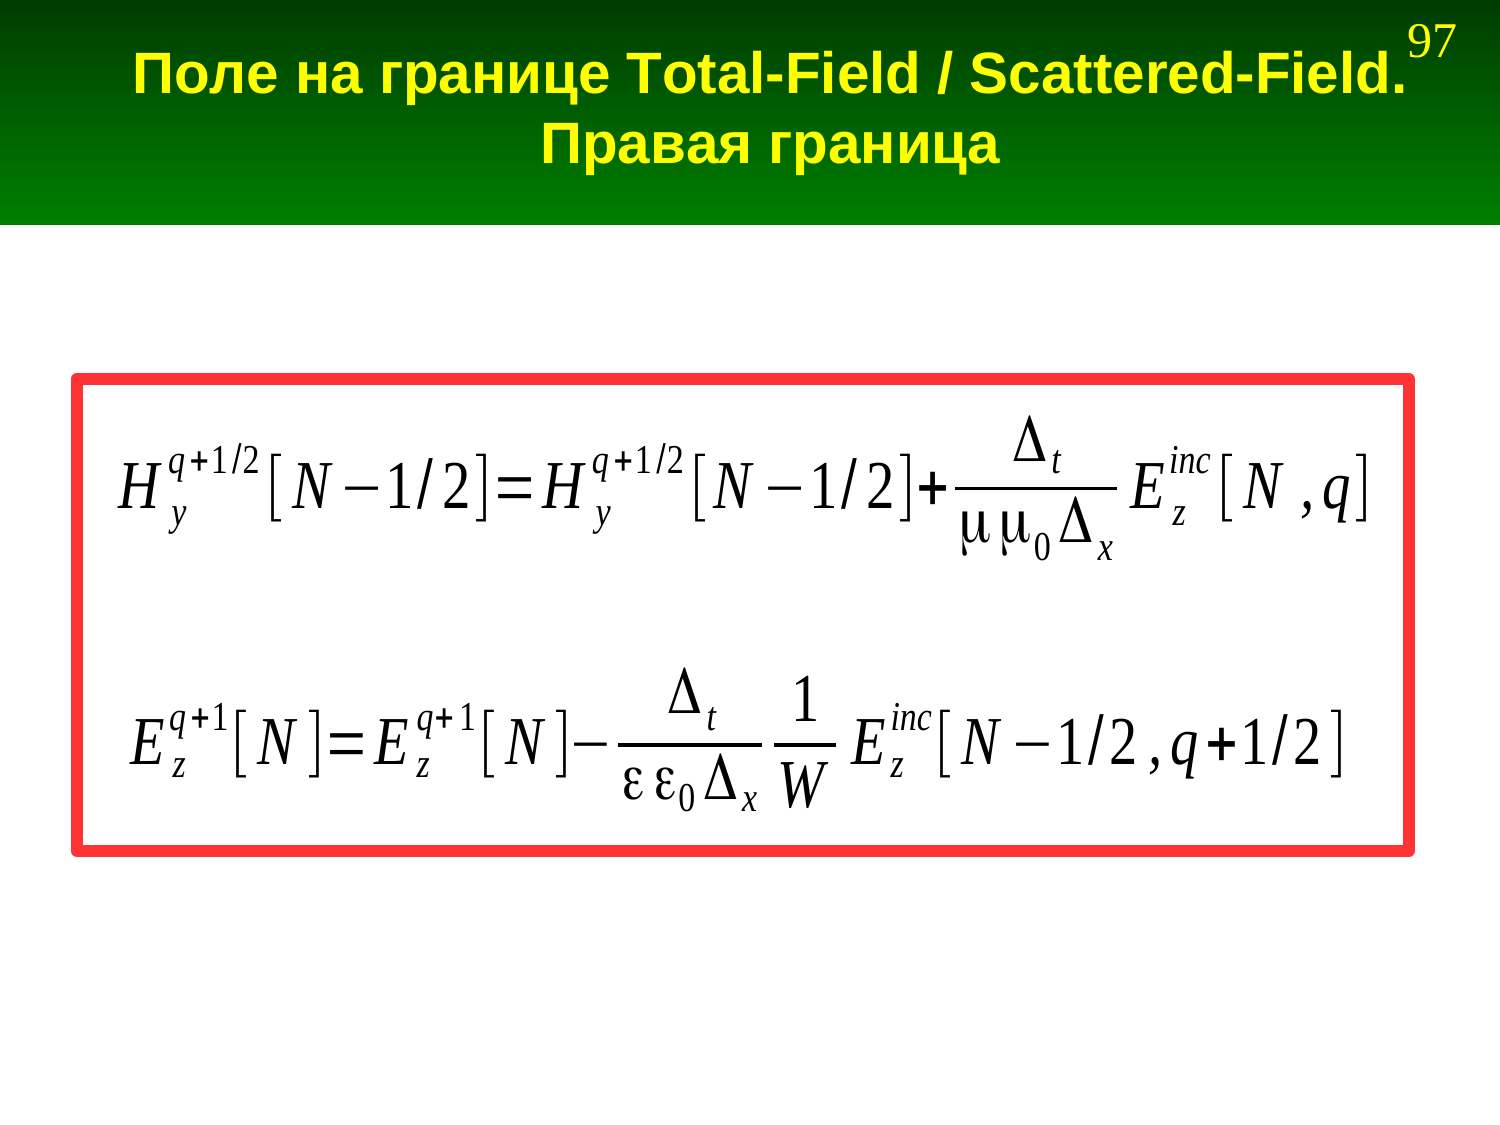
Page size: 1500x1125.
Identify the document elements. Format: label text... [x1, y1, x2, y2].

title Поле на границе Total-Field / Scattered-Field. Правая граница [100, 7, 1441, 204]
chart [112, 661, 1357, 825]
chart [100, 409, 1385, 569]
